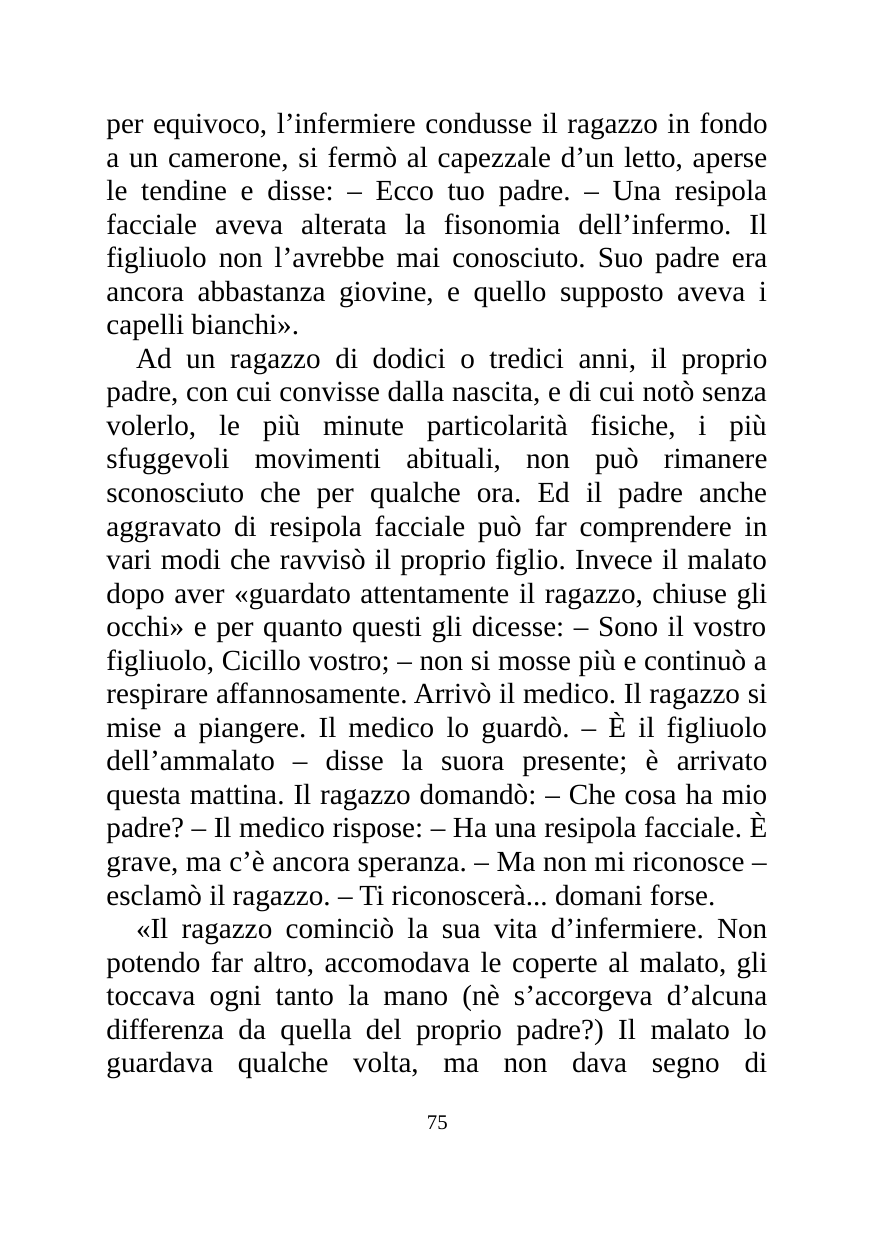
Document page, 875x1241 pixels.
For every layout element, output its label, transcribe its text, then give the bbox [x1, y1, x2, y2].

text Ad un ragazzo di dodici o tredici anni, il proprio padre, con cui convisse dalla nascita, e di cui notò senza volerlo, le più minute particolarità fisiche, i più sfuggevoli movimenti abituali, non può rimanere sconosciuto che per qualche ora. Ed il padre anche aggravato di resipola facciale può far comprendere in vari modi che ravvisò il proprio figlio. Invece il malato dopo aver «guardato attentamente il ragazzo, chiuse gli occhi» e per quanto questi gli dicesse: – Sono il vostro figliuolo, Cicillo vostro; – non si mosse più e continuò a respirare affannosamente. Arrivò il medico. Il ragazzo si mise a piangere. Il medico lo guardò. – È il figliuolo dell’ammalato – disse la suora presente; è arrivato questa mattina. Il ragazzo domandò: – Che cosa ha mio padre? – Il medico rispose: – Ha una resipola facciale. È grave, ma c’è ancora speranza. – Ma non mi riconosce – esclamò il ragazzo. – Ti riconoscerà... domani forse. [106, 341, 768, 911]
text per equivoco, l’infermiere condusse il ragazzo in fondo a un camerone, si fermò al capezzale d’un letto, aperse le tendine e disse: – Ecco tuo padre. – Una resipola facciale aveva alterata la fisonomia dell’infermo. Il figliuolo non l’avrebbe mai conosciuto. Suo padre era ancora abbastanza giovine, e quello supposto aveva i capelli bianchi». [106, 106, 768, 341]
text «Il ragazzo cominciò la sua vita d’infermiere. Non potendo far altro, accomodava le coperte al malato, gli toccava ogni tanto la mano (nè s’accorgeva d’alcuna differenza da quella del proprio padre?) Il malato lo guardava qualche volta, ma non dava segno di [106, 911, 768, 1079]
